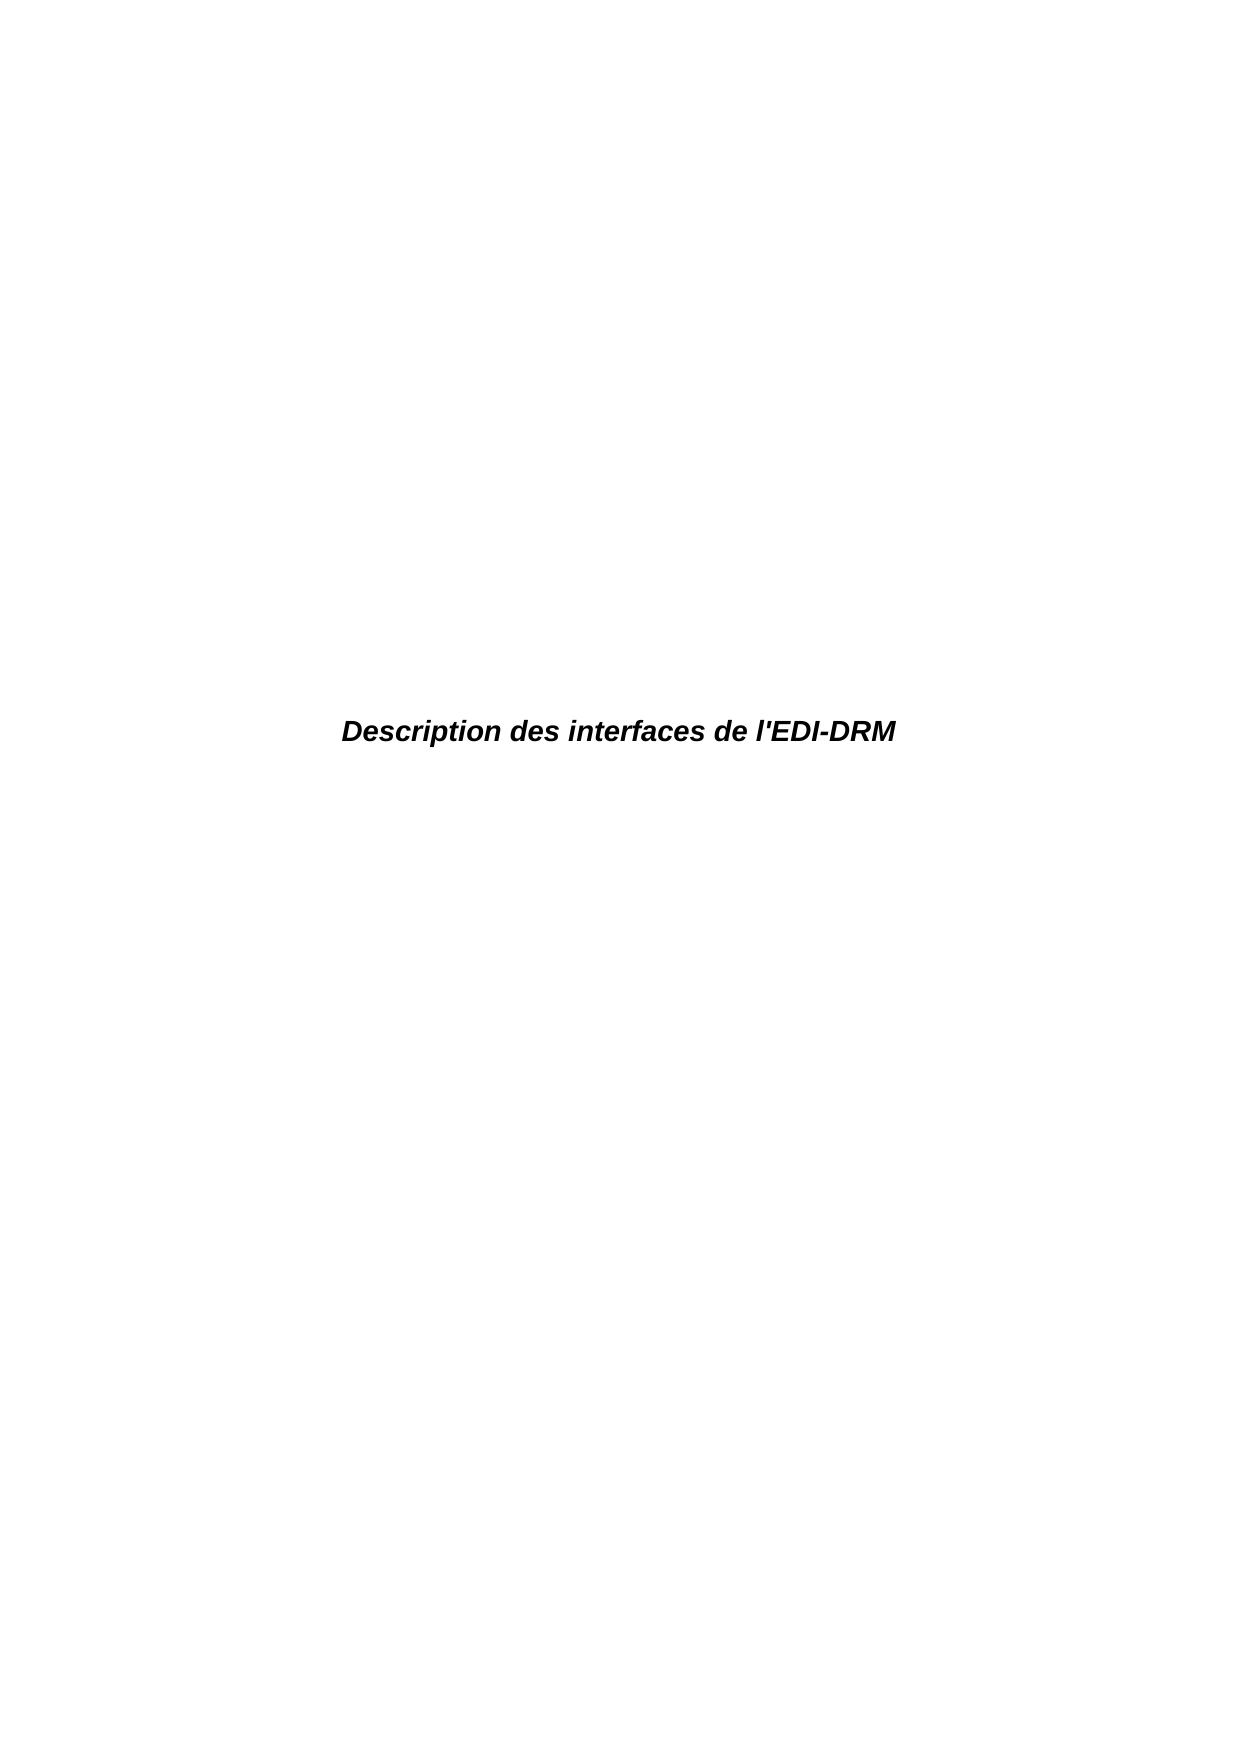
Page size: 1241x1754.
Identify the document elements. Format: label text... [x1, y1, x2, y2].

subtitle Description des interfaces de l'EDI-DRM [118, 713, 1122, 747]
